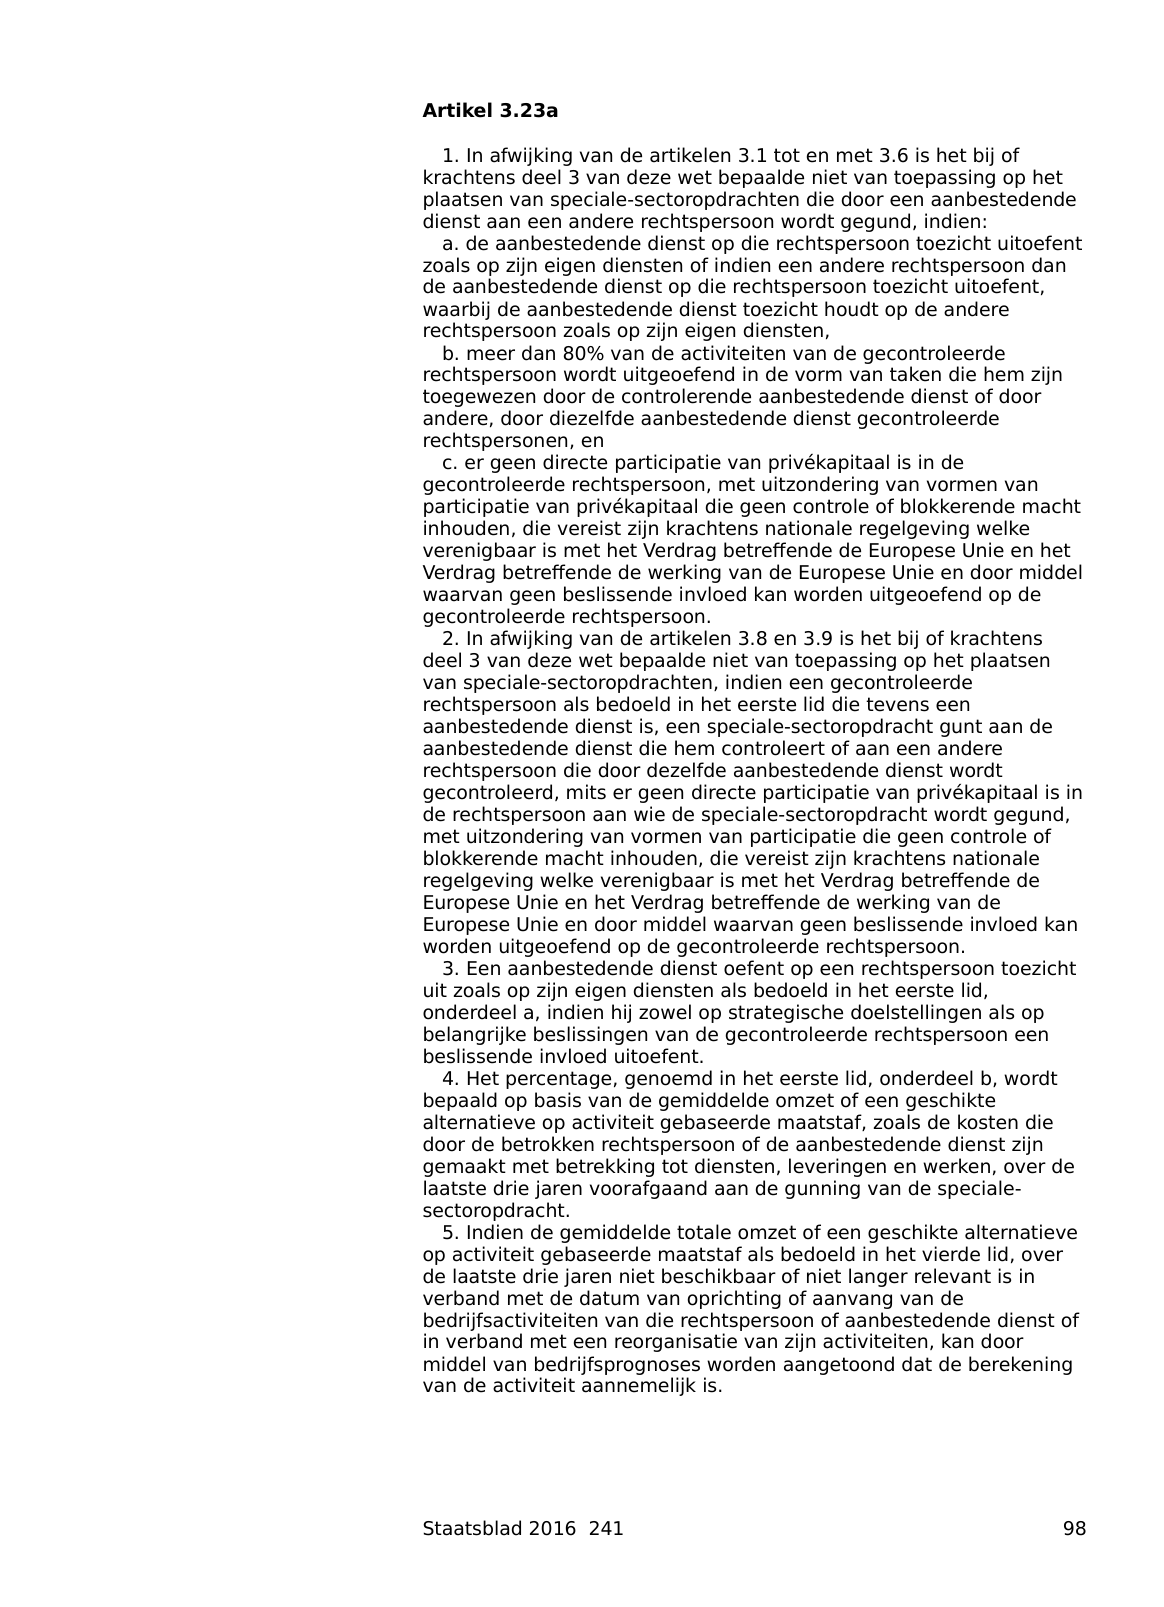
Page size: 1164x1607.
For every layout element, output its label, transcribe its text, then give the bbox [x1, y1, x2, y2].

text 3. Een aanbestedende dienst oefent op een rechtspersoon toezicht uit zoals op zijn eigen diensten als bedoeld in het eerste lid, onderdeel a, indien hij zowel op strategische doelstellingen als op belangrijke beslissingen van de gecontroleerde rechtspersoon een beslissende invloed uitoefent. [422, 958, 1087, 1068]
text a. de aanbestedende dienst op die rechtspersoon toezicht uitoefent zoals op zijn eigen diensten of indien een andere rechtspersoon dan de aanbestedende dienst op die rechtspersoon toezicht uitoefent, waarbij de aanbestedende dienst toezicht houdt op de andere rechtspersoon zoals op zijn eigen diensten, [422, 232, 1087, 342]
text b. meer dan 80% van de activiteiten van de gecontroleerde rechtspersoon wordt uitgeoefend in de vorm van taken die hem zijn toegewezen door de controlerende aanbestedende dienst of door andere, door diezelfde aanbestedende dienst gecontroleerde rechtspersonen, en [422, 342, 1087, 452]
subtitle Artikel 3.23a [422, 100, 1087, 122]
text 1. In afwijking van de artikelen 3.1 tot en met 3.6 is het bij of krachtens deel 3 van deze wet bepaalde niet van toepassing op het plaatsen van speciale-sectoropdrachten die door een aanbestedende dienst aan een andere rechtspersoon wordt gegund, indien: [422, 144, 1087, 232]
text 4. Het percentage, genoemd in het eerste lid, onderdeel b, wordt bepaald op basis van de gemiddelde omzet of een geschikte alternatieve op activiteit gebaseerde maatstaf, zoals de kosten die door de betrokken rechtspersoon of de aanbestedende dienst zijn gemaakt met betrekking tot diensten, leveringen en werken, over de laatste drie jaren voorafgaand aan de gunning van de speciale-sectoropdracht. [422, 1068, 1087, 1222]
text 2. In afwijking van de artikelen 3.8 en 3.9 is het bij of krachtens deel 3 van deze wet bepaalde niet van toepassing op het plaatsen van speciale-sectoropdrachten, indien een gecontroleerde rechtspersoon als bedoeld in het eerste lid die tevens een aanbestedende dienst is, een speciale-sectoropdracht gunt aan de aanbestedende dienst die hem controleert of aan een andere rechtspersoon die door dezelfde aanbestedende dienst wordt gecontroleerd, mits er geen directe participatie van privékapitaal is in de rechtspersoon aan wie de speciale-sectoropdracht wordt gegund, met uitzondering van vormen van participatie die geen controle of blokkerende macht inhouden, die vereist zijn krachtens nationale regelgeving welke verenigbaar is met het Verdrag betreffende de Europese Unie en het Verdrag betreffende de werking van de Europese Unie en door middel waarvan geen beslissende invloed kan worden uitgeoefend op de gecontroleerde rechtspersoon. [422, 628, 1087, 958]
text c. er geen directe participatie van privékapitaal is in de gecontroleerde rechtspersoon, met uitzondering van vormen van participatie van privékapitaal die geen controle of blokkerende macht inhouden, die vereist zijn krachtens nationale regelgeving welke verenigbaar is met het Verdrag betreffende de Europese Unie en het Verdrag betreffende de werking van de Europese Unie en door middel waarvan geen beslissende invloed kan worden uitgeoefend op de gecontroleerde rechtspersoon. [422, 452, 1087, 628]
text 5. Indien de gemiddelde totale omzet of een geschikte alternatieve op activiteit gebaseerde maatstaf als bedoeld in het vierde lid, over de laatste drie jaren niet beschikbaar of niet langer relevant is in verband met de datum van oprichting of aanvang van de bedrijfsactiviteiten van die rechtspersoon of aanbestedende dienst of in verband met een reorganisatie van zijn activiteiten, kan door middel van bedrijfsprognoses worden aangetoond dat de berekening van de activiteit aannemelijk is. [422, 1222, 1087, 1397]
